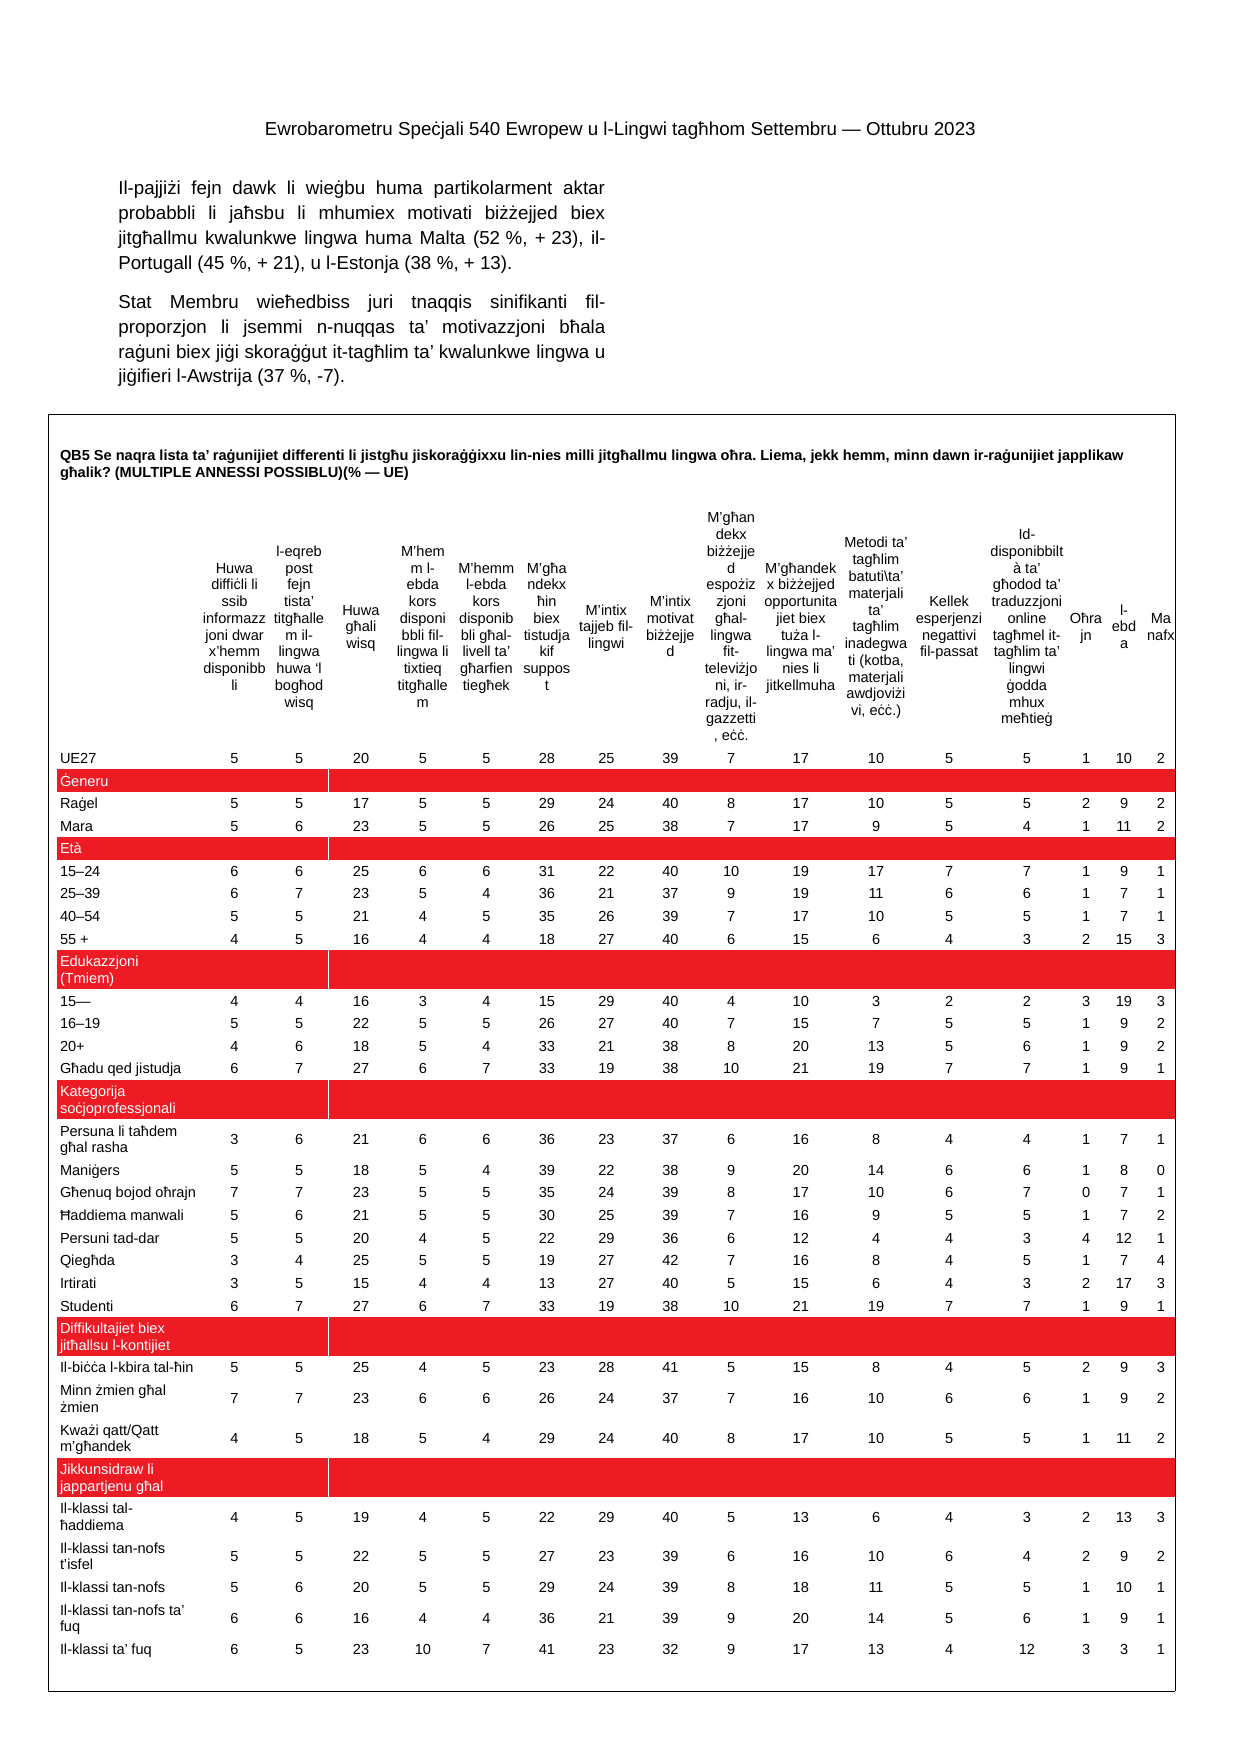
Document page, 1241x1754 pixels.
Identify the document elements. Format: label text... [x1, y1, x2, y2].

table_cell 4 [911, 1638, 987, 1660]
table_cell 5 [452, 792, 520, 814]
table_cell [452, 484, 520, 506]
table_cell Jikkunsidraw li jappartjenu għal [57, 1458, 199, 1497]
table_cell [393, 484, 452, 506]
table_cell 1 [1142, 1119, 1175, 1159]
table_cell 6 [393, 1379, 452, 1418]
table_cell 21 [329, 905, 393, 927]
table_cell [269, 837, 328, 860]
table_cell 3 [987, 928, 1066, 950]
table_cell 7 [1105, 1119, 1142, 1159]
table_cell 19 [520, 1249, 573, 1272]
table_cell [520, 1458, 573, 1497]
table_cell 3 [199, 1272, 269, 1294]
table_cell 5 [269, 1356, 328, 1379]
table_cell 23 [573, 1536, 639, 1576]
table_cell 5 [393, 815, 452, 837]
table_cell 22 [520, 1497, 573, 1536]
table_cell Id-disponibbiltà ta’ għodod ta’ traduzzjoni online tagħmel it-tagħlim ta’ lingwi ġodda mhux meħtieġ [987, 506, 1066, 747]
table_cell 5 [199, 1356, 269, 1379]
table_cell 3 [1105, 1638, 1142, 1660]
table_cell 4 [452, 1272, 520, 1294]
table_cell 3 [1066, 1638, 1105, 1660]
table_cell [761, 1458, 841, 1497]
table_cell 2 [1142, 1204, 1175, 1226]
table_cell 7 [269, 882, 328, 905]
table_cell 23 [573, 1638, 639, 1660]
table_cell 23 [329, 1638, 393, 1660]
table_cell 5 [393, 747, 452, 769]
table_cell 7 [1105, 1181, 1142, 1204]
table_cell 5 [911, 815, 987, 837]
table_cell 29 [520, 1576, 573, 1598]
table_cell 6 [199, 1294, 269, 1317]
table_cell 7 [1105, 882, 1142, 905]
table_cell 4 [452, 1598, 520, 1638]
table_cell 4 [269, 990, 328, 1012]
table_cell 39 [520, 1159, 573, 1181]
table_cell 2 [911, 990, 987, 1012]
table_cell 5 [269, 747, 328, 769]
table_cell 5 [911, 1576, 987, 1598]
table_cell [701, 1317, 761, 1356]
table_cell 8 [701, 1181, 761, 1204]
table_cell 29 [573, 1497, 639, 1536]
table_cell 7 [1105, 1204, 1142, 1226]
table_cell Raġel [57, 792, 199, 814]
table_cell 18 [329, 1418, 393, 1458]
table_cell 9 [841, 815, 911, 837]
table_cell 7 [911, 860, 987, 882]
table_cell 4 [911, 928, 987, 950]
table_cell 36 [520, 882, 573, 905]
table_cell 24 [573, 792, 639, 814]
table_cell 5 [269, 1536, 328, 1576]
table_cell [911, 484, 987, 506]
table_cell 28 [520, 747, 573, 769]
table_cell 1 [1066, 815, 1105, 837]
table_cell 6 [269, 1598, 328, 1638]
table_cell 5 [269, 1638, 328, 1660]
table_cell 5 [987, 1356, 1066, 1379]
table_cell 10 [701, 1057, 761, 1080]
table_cell 18 [520, 928, 573, 950]
table_cell 9 [701, 1638, 761, 1660]
table_cell 16 [329, 1598, 393, 1638]
table_cell Kellek esperjenzi negattivi fil-passat [911, 506, 987, 747]
table_header QB5 Se naqra lista ta’ raġunijiet differenti li jistgħu jiskoraġġixxu lin-nies milli jitgħallmu lingwa oħra. Liema, jekk hemm, minn dawn ir-raġunijiet japplikaw għalik? (MULTIPLE ANNESSI POSSIBLU)(% — UE) [57, 444, 1175, 483]
table_cell 6 [841, 1497, 911, 1536]
table_cell [1105, 769, 1142, 792]
table_cell 15— [57, 990, 199, 1012]
table_cell 3 [1142, 1497, 1175, 1536]
table_cell 13 [1105, 1497, 1142, 1536]
table_cell 7 [987, 860, 1066, 882]
table_cell 11 [1105, 1418, 1142, 1458]
table_cell [911, 1317, 987, 1356]
table_cell [841, 1458, 911, 1497]
table_cell [269, 484, 328, 506]
table_cell 22 [329, 1536, 393, 1576]
table_cell 6 [911, 882, 987, 905]
table_cell [639, 484, 701, 506]
table_cell 9 [1105, 1012, 1142, 1035]
table_cell 6 [911, 1181, 987, 1204]
table_cell 7 [701, 1204, 761, 1226]
table_cell 5 [269, 1418, 328, 1458]
table_cell 40 [639, 928, 701, 950]
table_cell [761, 769, 841, 792]
table_cell 7 [701, 905, 761, 927]
table_cell 6 [269, 860, 328, 882]
table_cell 0 [1142, 1159, 1175, 1181]
table_cell 3 [199, 1249, 269, 1272]
table_cell 5 [987, 1418, 1066, 1458]
table_cell 29 [520, 1418, 573, 1458]
text Stat Membru wieħedbiss juri tnaqqis sinifikanti fil-proporzjon li jsemmi n-nuqqas ta’ motivazzjoni bħala raġuni biex jiġi skoraġġut it-tagħlim ta’ kwalunkwe lingwa u jiġifieri l-Awstrija (37 %, -7). [118, 291, 605, 387]
table_cell 4 [393, 1598, 452, 1638]
table_cell 7 [911, 1057, 987, 1080]
table_cell 37 [639, 1119, 701, 1159]
table_cell 5 [199, 1576, 269, 1598]
table_cell 5 [452, 1497, 520, 1536]
table_cell 6 [199, 882, 269, 905]
table_cell [520, 837, 573, 860]
table_cell 5 [701, 1497, 761, 1536]
table_cell 5 [269, 1012, 328, 1035]
table_cell 37 [639, 882, 701, 905]
table_cell [701, 484, 761, 506]
table_cell M’għandekx biżżejjed espożizzjoni għal-lingwa fit-televiżjoni, ir-radju, il-gazzetti, eċċ. [701, 506, 761, 747]
table_cell Il-klassi tal-ħaddiema [57, 1497, 199, 1536]
table_cell [911, 837, 987, 860]
table_cell 8 [701, 1576, 761, 1598]
table_cell 27 [573, 1249, 639, 1272]
table_cell 35 [520, 1181, 573, 1204]
table_cell 13 [841, 1035, 911, 1057]
table_cell 26 [520, 815, 573, 837]
table_cell 5 [199, 905, 269, 927]
table_cell [1066, 1458, 1105, 1497]
table_cell [987, 950, 1066, 989]
table_cell 2 [1142, 1035, 1175, 1057]
table_cell 7 [987, 1057, 1066, 1080]
table_cell 12 [761, 1226, 841, 1249]
table_cell 1 [1142, 882, 1175, 905]
table_cell 4 [393, 1356, 452, 1379]
table_cell 2 [1142, 1379, 1175, 1418]
table_cell Maniġers [57, 1159, 199, 1181]
table_cell 5 [452, 1226, 520, 1249]
table_cell 3 [1142, 990, 1175, 1012]
table_cell [761, 484, 841, 506]
table_cell 5 [393, 1159, 452, 1181]
table_cell 4 [452, 990, 520, 1012]
table_cell [639, 837, 701, 860]
table_cell [1066, 1080, 1105, 1119]
table_cell 28 [573, 1356, 639, 1379]
table_cell [573, 1080, 639, 1119]
table_cell 16 [761, 1379, 841, 1418]
table_cell 7 [911, 1294, 987, 1317]
table_cell 22 [573, 1159, 639, 1181]
table_cell 23 [573, 1119, 639, 1159]
table_cell 38 [639, 1159, 701, 1181]
table_cell 4 [393, 1272, 452, 1294]
table_cell 3 [987, 1226, 1066, 1249]
table_cell 38 [639, 1057, 701, 1080]
table_cell 5 [199, 1012, 269, 1035]
table_cell [452, 1080, 520, 1119]
table_cell 40 [639, 1012, 701, 1035]
table_cell M’hemm l-ebda kors disponibbli għal-livell ta’ għarfien tiegħek [452, 506, 520, 747]
table_cell 3 [1142, 1356, 1175, 1379]
table_cell 25 [329, 860, 393, 882]
table_cell [199, 769, 269, 792]
table_cell 7 [1105, 905, 1142, 927]
table_cell 8 [701, 792, 761, 814]
table_cell 5 [452, 747, 520, 769]
table_cell 17 [761, 792, 841, 814]
table_cell 13 [520, 1272, 573, 1294]
table_cell 13 [841, 1638, 911, 1660]
table_cell 2 [1142, 792, 1175, 814]
table_cell 19 [573, 1294, 639, 1317]
table_cell [841, 769, 911, 792]
table_cell Studenti [57, 1294, 199, 1317]
table_cell 16 [761, 1249, 841, 1272]
table_cell [701, 950, 761, 989]
table_cell 19 [761, 860, 841, 882]
table_cell 24 [573, 1576, 639, 1598]
table_cell 9 [1105, 1035, 1142, 1057]
table_cell 1 [1066, 860, 1105, 882]
table_cell 5 [269, 1497, 328, 1536]
table_cell 17 [761, 1418, 841, 1458]
table_cell 6 [269, 1035, 328, 1057]
table_cell 3 [987, 1272, 1066, 1294]
table_cell [1066, 769, 1105, 792]
table_cell 5 [452, 815, 520, 837]
table_cell 5 [452, 1012, 520, 1035]
table_cell 35 [520, 905, 573, 927]
table_cell 4 [199, 990, 269, 1012]
table_cell [329, 1080, 393, 1119]
table_cell 3 [841, 990, 911, 1012]
table_cell 5 [269, 792, 328, 814]
table_cell 5 [452, 1181, 520, 1204]
table_cell [452, 837, 520, 860]
table_cell 42 [639, 1249, 701, 1272]
table_cell [329, 837, 393, 860]
table_cell 9 [841, 1204, 911, 1226]
table_cell 20 [761, 1159, 841, 1181]
table_cell 6 [199, 1638, 269, 1660]
table_cell 7 [199, 1181, 269, 1204]
table_cell 6 [269, 1204, 328, 1226]
table_cell 6 [269, 1119, 328, 1159]
table_cell [269, 1080, 328, 1119]
table_cell [520, 484, 573, 506]
table_cell 10 [393, 1638, 452, 1660]
table_cell 37 [639, 1379, 701, 1418]
table_cell 3 [393, 990, 452, 1012]
table_cell 2 [1066, 1536, 1105, 1576]
table_cell 4 [393, 928, 452, 950]
table_cell 5 [987, 905, 1066, 927]
table_cell 6 [911, 1159, 987, 1181]
table_cell 20 [329, 1576, 393, 1598]
table_cell 5 [911, 792, 987, 814]
table_cell 2 [1142, 747, 1175, 769]
table_cell [329, 484, 393, 506]
table_cell 15 [761, 1272, 841, 1294]
table_cell 1 [1066, 1119, 1105, 1159]
table_cell [1105, 484, 1142, 506]
table_cell [199, 1458, 269, 1497]
table_cell [452, 769, 520, 792]
table_cell 4 [393, 905, 452, 927]
table_cell 39 [639, 1536, 701, 1576]
table_cell 6 [393, 1294, 452, 1317]
table_cell 6 [269, 1576, 328, 1598]
table_cell 25 [329, 1249, 393, 1272]
table_cell 15 [761, 1012, 841, 1035]
table_cell [701, 769, 761, 792]
table_cell 5 [393, 1204, 452, 1226]
table_cell 27 [573, 928, 639, 950]
table_cell 10 [841, 747, 911, 769]
table_cell 1 [1142, 1638, 1175, 1660]
table_cell 4 [1142, 1249, 1175, 1272]
table_cell M’hemm l-ebda kors disponibbli fil-lingwa li tixtieq titgħallem [393, 506, 452, 747]
table_cell [701, 837, 761, 860]
table_cell 18 [329, 1159, 393, 1181]
table_cell [639, 1458, 701, 1497]
table_cell [393, 1458, 452, 1497]
table_cell 4 [987, 815, 1066, 837]
table_cell 22 [520, 1226, 573, 1249]
table_cell [841, 950, 911, 989]
table_cell 5 [199, 1226, 269, 1249]
table_cell 1 [1142, 860, 1175, 882]
table_cell 19 [1105, 990, 1142, 1012]
table_cell [520, 1080, 573, 1119]
table_cell 10 [841, 905, 911, 927]
table_cell Għenuq bojod oħrajn [57, 1181, 199, 1204]
table_cell 5 [911, 1418, 987, 1458]
table_cell 39 [639, 1576, 701, 1598]
table_cell 6 [911, 1536, 987, 1576]
table_cell 4 [393, 1497, 452, 1536]
table_cell 17 [329, 792, 393, 814]
table_cell [57, 506, 199, 747]
table_cell 21 [329, 1119, 393, 1159]
table_cell 40 [639, 860, 701, 882]
table_cell 1 [1066, 1576, 1105, 1598]
table_cell [1105, 1317, 1142, 1356]
table_cell 4 [911, 1356, 987, 1379]
table_cell 39 [639, 747, 701, 769]
table_cell M’intix tajjeb fil-lingwi [573, 506, 639, 747]
table_cell Kategorija soċjoprofessjonali [57, 1080, 199, 1119]
table_cell 10 [841, 792, 911, 814]
table_cell 17 [841, 860, 911, 882]
table_cell [393, 837, 452, 860]
table_cell [911, 1080, 987, 1119]
table_cell 2 [1142, 815, 1175, 837]
table_cell 9 [1105, 1598, 1142, 1638]
table_cell 15 [1105, 928, 1142, 950]
table_cell 1 [1066, 905, 1105, 927]
table_cell [199, 950, 269, 989]
table_cell 22 [329, 1012, 393, 1035]
table_cell 3 [987, 1497, 1066, 1536]
table_cell [393, 950, 452, 989]
table_cell 4 [452, 1159, 520, 1181]
table_cell 36 [520, 1119, 573, 1159]
table_cell [1105, 1458, 1142, 1497]
table_cell 5 [452, 1536, 520, 1576]
table_cell [761, 1317, 841, 1356]
table_cell [701, 1458, 761, 1497]
table_cell Il-klassi tan-nofs ta’ fuq [57, 1598, 199, 1638]
table_cell 26 [573, 905, 639, 927]
table_cell [520, 769, 573, 792]
table_cell 55 + [57, 928, 199, 950]
table_cell 1 [1066, 1057, 1105, 1080]
table_cell 5 [393, 1576, 452, 1598]
table_cell 6 [987, 1159, 1066, 1181]
table_cell 26 [520, 1012, 573, 1035]
table_cell 18 [761, 1576, 841, 1598]
table_cell 4 [452, 1035, 520, 1057]
table_cell 10 [761, 990, 841, 1012]
table_cell 10 [841, 1181, 911, 1204]
table_cell 23 [520, 1356, 573, 1379]
table_cell 15–24 [57, 860, 199, 882]
table_cell 11 [841, 1576, 911, 1598]
table_cell 4 [452, 882, 520, 905]
table_cell 5 [269, 905, 328, 927]
table_cell Età [57, 837, 199, 860]
table_cell 6 [987, 1379, 1066, 1418]
table_cell Mara [57, 815, 199, 837]
table_cell 25 [573, 1204, 639, 1226]
table_cell 9 [701, 882, 761, 905]
table_cell 4 [987, 1536, 1066, 1576]
table_cell 4 [199, 928, 269, 950]
table_cell 17 [761, 905, 841, 927]
table_cell 12 [1105, 1226, 1142, 1249]
table_cell 8 [1105, 1159, 1142, 1181]
table_cell 2 [1142, 1536, 1175, 1576]
table_cell 36 [639, 1226, 701, 1249]
table_cell 19 [761, 882, 841, 905]
table_cell 1 [1142, 905, 1175, 927]
table_cell [329, 1458, 393, 1497]
table_cell [639, 769, 701, 792]
table_cell 6 [841, 928, 911, 950]
table_cell [520, 950, 573, 989]
table_cell [57, 484, 199, 506]
table_cell Ma nafx [1142, 506, 1175, 747]
table_cell [841, 837, 911, 860]
table_cell 4 [841, 1226, 911, 1249]
table_cell 24 [573, 1418, 639, 1458]
table_cell 23 [329, 882, 393, 905]
table_cell 9 [1105, 1379, 1142, 1418]
table_cell 5 [199, 1536, 269, 1576]
table_cell 9 [1105, 860, 1142, 882]
table_cell 5 [393, 1012, 452, 1035]
table_cell Edukazzjoni (Tmiem) [57, 950, 199, 989]
table_cell Huwa diffiċli li ssib informazzjoni dwar x’hemm disponibbli [199, 506, 269, 747]
table_cell [911, 950, 987, 989]
table_cell 20 [761, 1035, 841, 1057]
table_cell 4 [199, 1497, 269, 1536]
table_cell [761, 1080, 841, 1119]
table_cell 5 [452, 1356, 520, 1379]
table_cell 5 [911, 905, 987, 927]
table_cell Ħaddiema manwali [57, 1204, 199, 1226]
table_cell Minn żmien għal żmien [57, 1379, 199, 1418]
table_cell [1142, 1458, 1175, 1497]
table_cell 16 [761, 1536, 841, 1576]
table_cell 21 [573, 882, 639, 905]
table_cell 5 [987, 1204, 1066, 1226]
table_cell 7 [269, 1294, 328, 1317]
table_cell 38 [639, 1294, 701, 1317]
table_cell 23 [329, 1181, 393, 1204]
table_cell l-ebda [1105, 506, 1142, 747]
table_cell [199, 1317, 269, 1356]
table_cell 27 [329, 1057, 393, 1080]
table_cell 4 [987, 1119, 1066, 1159]
table_cell 39 [639, 905, 701, 927]
table_cell 20 [329, 747, 393, 769]
table_cell 16 [761, 1119, 841, 1159]
table_cell 4 [1066, 1226, 1105, 1249]
table_cell 5 [452, 1576, 520, 1598]
table_cell 0 [1066, 1181, 1105, 1204]
table_cell 17 [761, 747, 841, 769]
table_cell 7 [701, 747, 761, 769]
table_cell 15 [761, 1356, 841, 1379]
table_cell 19 [573, 1057, 639, 1080]
table_cell 17 [761, 1181, 841, 1204]
table_cell 5 [452, 1249, 520, 1272]
table_cell 2 [1066, 1272, 1105, 1294]
table_cell 21 [329, 1204, 393, 1226]
table_cell 21 [761, 1294, 841, 1317]
table_cell [393, 1317, 452, 1356]
table_cell 7 [987, 1294, 1066, 1317]
table_cell 5 [269, 928, 328, 950]
table_cell 5 [199, 815, 269, 837]
table_cell 18 [329, 1035, 393, 1057]
table_cell 6 [393, 1119, 452, 1159]
table_cell [1066, 484, 1105, 506]
table_cell 5 [701, 1356, 761, 1379]
table_cell Kważi qatt/Qatt m’għandek [57, 1418, 199, 1458]
table_cell 32 [639, 1638, 701, 1660]
table_cell 3 [1142, 1272, 1175, 1294]
table_cell 16 [761, 1204, 841, 1226]
table_cell 8 [841, 1356, 911, 1379]
table_cell 16 [329, 928, 393, 950]
table_cell 19 [841, 1057, 911, 1080]
table_cell 19 [329, 1497, 393, 1536]
table_cell 10 [841, 1418, 911, 1458]
table_cell 5 [269, 1159, 328, 1181]
table_cell 3 [1142, 928, 1175, 950]
table_cell 5 [199, 792, 269, 814]
table_cell 5 [199, 1159, 269, 1181]
table_cell 31 [520, 860, 573, 882]
table_cell [1142, 1317, 1175, 1356]
table_cell [269, 1458, 328, 1497]
table_cell 1 [1066, 1598, 1105, 1638]
table_cell 6 [452, 860, 520, 882]
table_cell 33 [520, 1057, 573, 1080]
table_cell 25 [573, 747, 639, 769]
table_cell Metodi ta’ tagħlim batuti\ta’ materjali ta’ tagħlim inadegwati (kotba, materjali awdjoviżivi, eċċ.) [841, 506, 911, 747]
table_cell 40 [639, 1418, 701, 1458]
table_cell 39 [639, 1598, 701, 1638]
table_cell 1 [1066, 1035, 1105, 1057]
table_cell 7 [701, 815, 761, 837]
table_cell [573, 769, 639, 792]
table_cell [199, 484, 269, 506]
table_cell 7 [452, 1294, 520, 1317]
table_cell 4 [911, 1272, 987, 1294]
table_cell Persuni tad-dar [57, 1226, 199, 1249]
table_cell Diffikultajiet biex jitħallsu l-kontijiet [57, 1317, 199, 1356]
table_cell 6 [701, 1536, 761, 1576]
table_cell 5 [987, 1249, 1066, 1272]
table_cell 29 [573, 990, 639, 1012]
table_cell 11 [1105, 815, 1142, 837]
table_cell 6 [987, 1598, 1066, 1638]
table_cell 1 [1066, 1204, 1105, 1226]
table_cell 40 [639, 792, 701, 814]
table_cell 4 [269, 1249, 328, 1272]
table_cell 5 [911, 1012, 987, 1035]
table_cell 1 [1142, 1576, 1175, 1598]
table_cell 41 [639, 1356, 701, 1379]
table_cell 23 [329, 1379, 393, 1418]
table_cell [573, 1458, 639, 1497]
table_cell 7 [701, 1379, 761, 1418]
table_cell 24 [573, 1379, 639, 1418]
table_cell 5 [199, 1204, 269, 1226]
table_cell 10 [841, 1379, 911, 1418]
table_cell [841, 484, 911, 506]
table_cell 25 [329, 1356, 393, 1379]
table_cell 5 [393, 1418, 452, 1458]
table_cell 1 [1066, 882, 1105, 905]
table_cell [1142, 950, 1175, 989]
table_cell 14 [841, 1598, 911, 1638]
table_cell 5 [987, 747, 1066, 769]
table_cell 5 [452, 1204, 520, 1226]
table_cell 16 [329, 990, 393, 1012]
table_cell Il-klassi tan-nofs t’isfel [57, 1536, 199, 1576]
table_cell 9 [1105, 792, 1142, 814]
table_cell Il-klassi tan-nofs [57, 1576, 199, 1598]
table_cell 40 [639, 990, 701, 1012]
table_cell 10 [1105, 747, 1142, 769]
table_cell 1 [1066, 1012, 1105, 1035]
table_cell 8 [841, 1119, 911, 1159]
table_cell 14 [841, 1159, 911, 1181]
table_cell [841, 1317, 911, 1356]
table_cell 39 [639, 1181, 701, 1204]
table_cell 15 [329, 1272, 393, 1294]
table_cell 25–39 [57, 882, 199, 905]
table_cell Il-biċċa l-kbira tal-ħin [57, 1356, 199, 1379]
table_cell [199, 1080, 269, 1119]
table_cell [329, 1317, 393, 1356]
table_cell 36 [520, 1598, 573, 1638]
table_cell 9 [701, 1598, 761, 1638]
table_cell 6 [452, 1119, 520, 1159]
table_cell 5 [393, 792, 452, 814]
table_cell 20 [761, 1598, 841, 1638]
table_cell 5 [911, 747, 987, 769]
table_cell 27 [520, 1536, 573, 1576]
table_cell 4 [911, 1226, 987, 1249]
table_cell 39 [639, 1204, 701, 1226]
table_cell 1 [1142, 1181, 1175, 1204]
table_cell 20 [329, 1226, 393, 1249]
table_cell 3 [199, 1119, 269, 1159]
table_cell 4 [701, 990, 761, 1012]
table_cell Irtirati [57, 1272, 199, 1294]
table_cell 7 [199, 1379, 269, 1418]
table_cell 6 [987, 1035, 1066, 1057]
table_cell 17 [761, 815, 841, 837]
table_cell 21 [573, 1598, 639, 1638]
table_cell 11 [841, 882, 911, 905]
table_cell 27 [573, 1012, 639, 1035]
table_cell [1066, 1317, 1105, 1356]
table_cell [987, 1317, 1066, 1356]
table_cell Persuna li taħdem għal rasha [57, 1119, 199, 1159]
table_cell 5 [393, 1249, 452, 1272]
table_cell 27 [329, 1294, 393, 1317]
table_cell 1 [1066, 747, 1105, 769]
table_cell 1 [1142, 1226, 1175, 1249]
table_cell [761, 837, 841, 860]
table_cell 1 [1066, 1294, 1105, 1317]
table_cell 7 [701, 1249, 761, 1272]
table_cell 2 [1142, 1418, 1175, 1458]
table_cell 2 [1066, 928, 1105, 950]
table_cell 27 [573, 1272, 639, 1294]
table_cell 5 [911, 1204, 987, 1226]
table_cell 38 [639, 1035, 701, 1057]
table_cell 2 [1142, 1012, 1175, 1035]
table_cell 6 [701, 1226, 761, 1249]
table_cell [573, 950, 639, 989]
table_cell Ġeneru [57, 769, 199, 792]
table_cell [1066, 837, 1105, 860]
table_cell 6 [452, 1379, 520, 1418]
table_cell [393, 1080, 452, 1119]
table_cell [1142, 1080, 1175, 1119]
table_cell 5 [987, 1012, 1066, 1035]
table_cell 5 [199, 747, 269, 769]
table_cell [573, 837, 639, 860]
table_cell 1 [1142, 1057, 1175, 1080]
table_cell [452, 1317, 520, 1356]
table_cell M’għandekx biżżejjed opportunitajiet biex tuża l-lingwa ma’ nies li jitkellmuha [761, 506, 841, 747]
table_cell 6 [269, 815, 328, 837]
table_cell 38 [639, 815, 701, 837]
table_cell [393, 769, 452, 792]
table_cell 25 [573, 815, 639, 837]
table_cell 6 [911, 1379, 987, 1418]
table_cell 7 [452, 1057, 520, 1080]
table_cell 5 [393, 882, 452, 905]
table_cell [841, 1080, 911, 1119]
table_cell [987, 769, 1066, 792]
table_cell [329, 950, 393, 989]
table_cell 5 [393, 1035, 452, 1057]
table_cell [1142, 769, 1175, 792]
table_cell 5 [911, 1035, 987, 1057]
table_cell 30 [520, 1204, 573, 1226]
table_cell 19 [841, 1294, 911, 1317]
table_cell 6 [393, 1057, 452, 1080]
table_cell 20+ [57, 1035, 199, 1057]
table_cell [1142, 837, 1175, 860]
table_cell [639, 1080, 701, 1119]
table_cell 23 [329, 815, 393, 837]
table_cell 6 [199, 1057, 269, 1080]
table_cell 9 [1105, 1294, 1142, 1317]
table_cell 1 [1066, 1418, 1105, 1458]
table_cell 1 [1142, 1598, 1175, 1638]
table_cell Il-klassi ta’ fuq [57, 1638, 199, 1660]
table_cell 5 [269, 1226, 328, 1249]
table_cell 8 [841, 1249, 911, 1272]
table_cell 5 [269, 1272, 328, 1294]
table_cell 4 [911, 1249, 987, 1272]
table_cell 5 [701, 1272, 761, 1294]
table_cell [520, 1317, 573, 1356]
table_cell 4 [911, 1119, 987, 1159]
table_cell 15 [520, 990, 573, 1012]
table_cell 7 [269, 1181, 328, 1204]
table_cell 5 [911, 1598, 987, 1638]
text Il-pajjiżi fejn dawk li wieġbu huma partikolarment aktar probabbli li jaħsbu li mhumiex motivati biżżejjed biex jitgħallmu kwalunkwe lingwa huma Malta (52 %, + 23), il-Portugall (45 %, + 21), u l-Estonja (38 %, + 13). [118, 177, 605, 273]
table_cell 4 [199, 1035, 269, 1057]
table_cell 7 [269, 1379, 328, 1418]
table_cell [269, 950, 328, 989]
table_cell 29 [573, 1226, 639, 1249]
table_cell [761, 950, 841, 989]
table_cell M’intix motivat biżżejjed [639, 506, 701, 747]
table_cell 5 [987, 792, 1066, 814]
table_cell UE27 [57, 747, 199, 769]
table_cell 10 [701, 860, 761, 882]
table_cell [452, 950, 520, 989]
table_cell 1 [1066, 1249, 1105, 1272]
table_cell 2 [1066, 1356, 1105, 1379]
table_cell 9 [701, 1159, 761, 1181]
table_cell Għadu qed jistudja [57, 1057, 199, 1080]
table_cell [987, 484, 1066, 506]
table_cell 40 [639, 1497, 701, 1536]
table_cell [1105, 950, 1142, 989]
table_cell [911, 769, 987, 792]
table_cell [701, 1080, 761, 1119]
table_cell [639, 1317, 701, 1356]
table_cell 4 [393, 1226, 452, 1249]
table_cell 6 [841, 1272, 911, 1294]
table_cell 5 [393, 1181, 452, 1204]
table_cell [987, 837, 1066, 860]
table_cell [199, 837, 269, 860]
table_cell 6 [701, 928, 761, 950]
table_cell [329, 769, 393, 792]
table_cell 40–54 [57, 905, 199, 927]
table_cell 29 [520, 792, 573, 814]
table_cell [639, 950, 701, 989]
table_cell 41 [520, 1638, 573, 1660]
table_cell 22 [573, 860, 639, 882]
table_cell 7 [269, 1057, 328, 1080]
table_cell 4 [452, 928, 520, 950]
table_cell 7 [1105, 1249, 1142, 1272]
table_cell 21 [573, 1035, 639, 1057]
table_cell Qiegħda [57, 1249, 199, 1272]
table_cell [1105, 1080, 1142, 1119]
table_cell 1 [1066, 1159, 1105, 1181]
table_cell 10 [701, 1294, 761, 1317]
table_cell 6 [987, 882, 1066, 905]
table_cell [1066, 950, 1105, 989]
table_cell [987, 1458, 1066, 1497]
table_cell Oħrajn [1066, 506, 1105, 747]
table_cell [911, 1458, 987, 1497]
table_cell 33 [520, 1294, 573, 1317]
table_cell 9 [1105, 1356, 1142, 1379]
table_cell 9 [1105, 1057, 1142, 1080]
table_cell 6 [199, 860, 269, 882]
table_cell 5 [452, 905, 520, 927]
table_cell [987, 1080, 1066, 1119]
table_cell 17 [1105, 1272, 1142, 1294]
table_cell [573, 484, 639, 506]
table_cell [269, 1317, 328, 1356]
table_cell 7 [841, 1012, 911, 1035]
table_cell 2 [987, 990, 1066, 1012]
table_cell 13 [761, 1497, 841, 1536]
table_cell 9 [1105, 1536, 1142, 1576]
table_cell 26 [520, 1379, 573, 1418]
table_cell 8 [701, 1418, 761, 1458]
table_cell 15 [761, 928, 841, 950]
table_cell 6 [199, 1598, 269, 1638]
table_cell 21 [761, 1057, 841, 1080]
table_cell 4 [199, 1418, 269, 1458]
table_cell 1 [1066, 1379, 1105, 1418]
table_cell 5 [393, 1536, 452, 1576]
table_cell 24 [573, 1181, 639, 1204]
table_cell 10 [841, 1536, 911, 1576]
table_cell 2 [1066, 792, 1105, 814]
table_cell 10 [1105, 1576, 1142, 1598]
table_cell [1142, 484, 1175, 506]
table_cell [452, 1458, 520, 1497]
table_cell l-eqreb post fejn tista’ titgħallem il-lingwa huwa ‘l bogħod wisq [269, 506, 328, 747]
table_cell [1105, 837, 1142, 860]
table_cell 1 [1142, 1294, 1175, 1317]
table_cell 33 [520, 1035, 573, 1057]
table_cell 7 [452, 1638, 520, 1660]
table_cell M’għandekx ħin biex tistudja kif suppost [520, 506, 573, 747]
table_cell 17 [761, 1638, 841, 1660]
table_cell 40 [639, 1272, 701, 1294]
table_cell Huwa għali wisq [329, 506, 393, 747]
table_cell 2 [1066, 1497, 1105, 1536]
table_cell 12 [987, 1638, 1066, 1660]
table_cell 16–19 [57, 1012, 199, 1035]
table_cell 4 [452, 1418, 520, 1458]
table_cell [269, 769, 328, 792]
table_cell 4 [911, 1497, 987, 1536]
table_cell 3 [1066, 990, 1105, 1012]
table_cell 5 [987, 1576, 1066, 1598]
table_cell 8 [701, 1035, 761, 1057]
table_cell 6 [701, 1119, 761, 1159]
table_cell 7 [701, 1012, 761, 1035]
table_cell 7 [987, 1181, 1066, 1204]
table_cell [573, 1317, 639, 1356]
table_cell 6 [393, 860, 452, 882]
